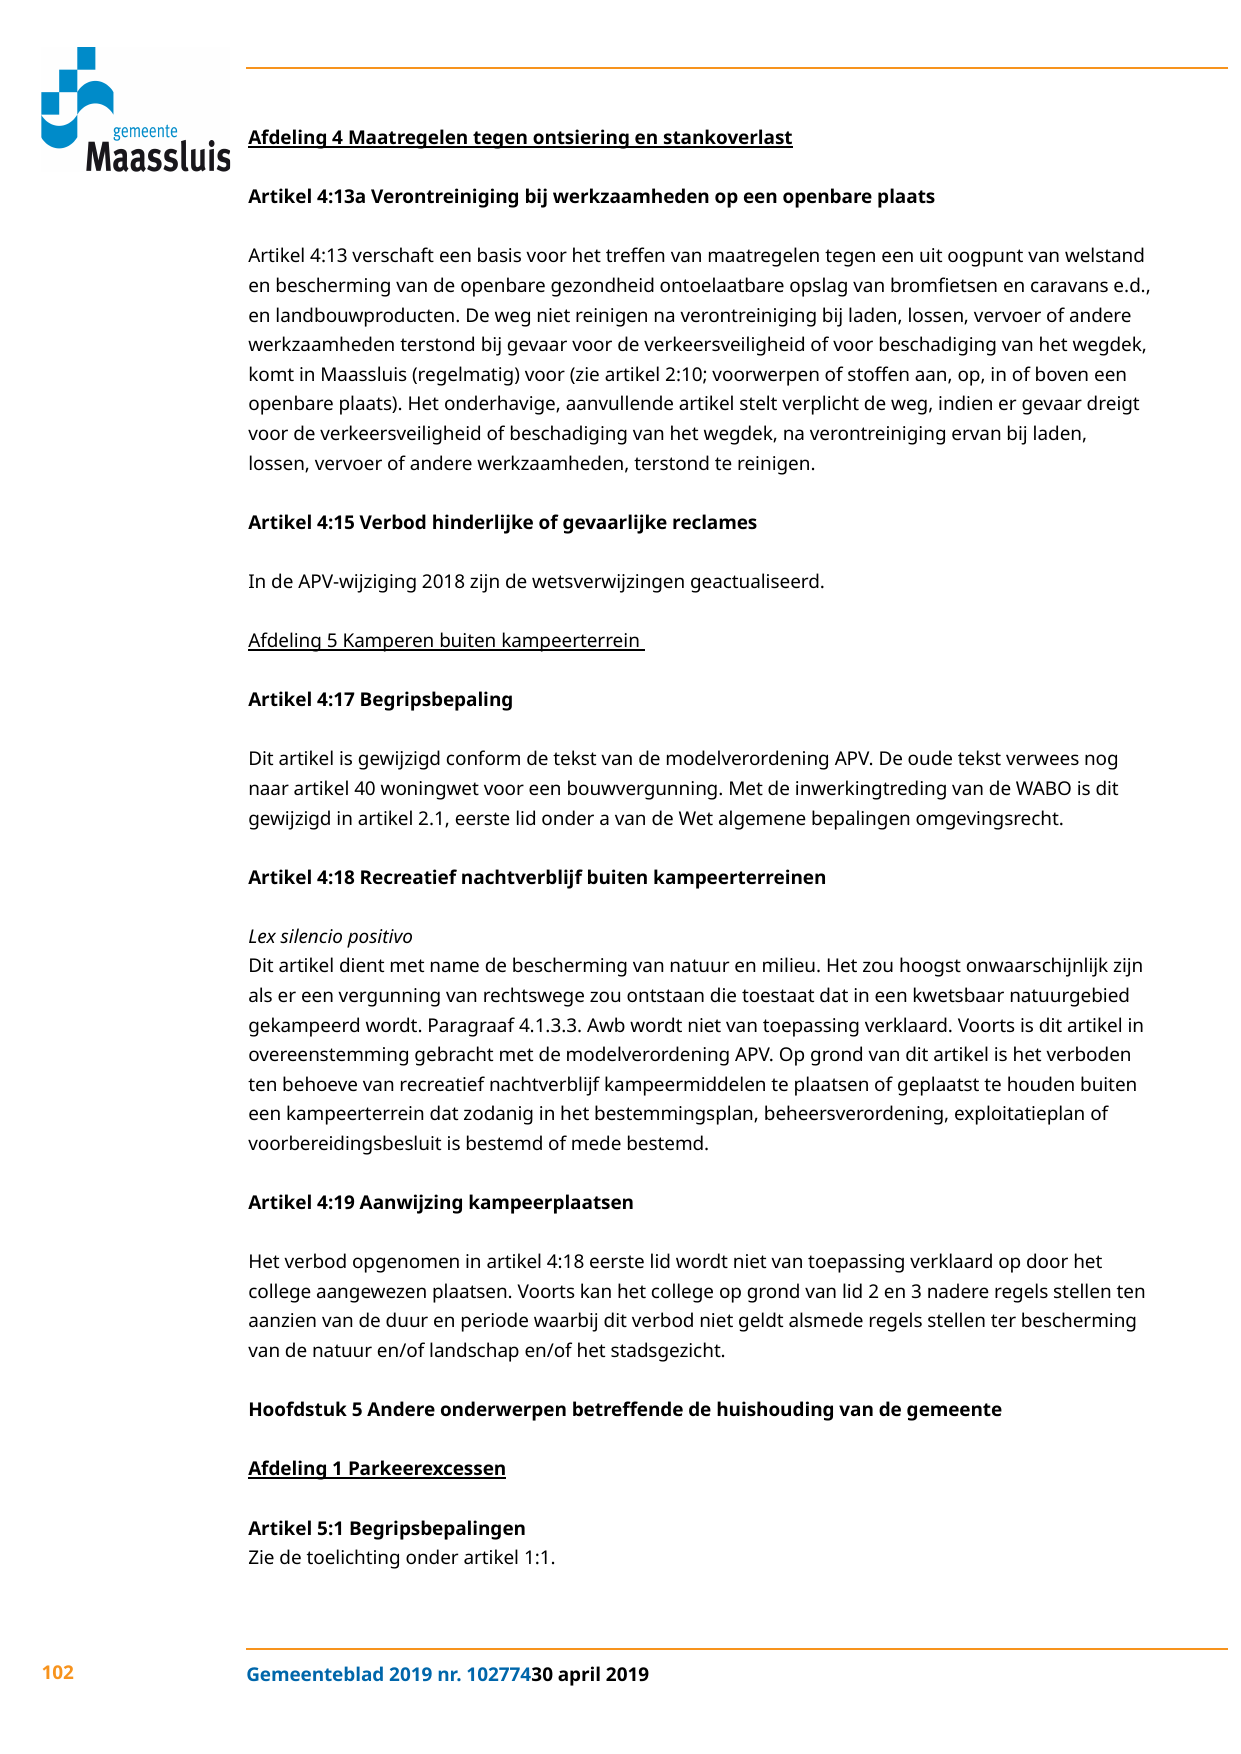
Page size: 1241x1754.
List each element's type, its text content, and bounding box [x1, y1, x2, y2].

text Lex silencio positivo [248, 923, 1152, 949]
text Artikel 4:19 Aanwijzing kampeerplaatsen [248, 1189, 1152, 1215]
text Zie de toelichting onder artikel 1:1. [248, 1544, 1152, 1570]
text Het verbod opgenomen in artikel 4:18 eerste lid wordt niet van toepassing verklaard op door het college aangewezen plaatsen. Voorts kan het college op grond van lid 2 en 3 nadere regels stellen ten aanzien van de duur en periode waarbij dit verbod niet geldt alsmede regels stellen ter bescherming van de natuur en/of landschap en/of het stadsgezicht. [248, 1248, 1152, 1363]
text Artikel 4:13a Verontreiniging bij werkzaamheden op een openbare plaats [248, 183, 1152, 209]
text Afdeling 5 Kamperen buiten kampeerterrein [248, 627, 1152, 653]
text Artikel 4:18 Recreatief nachtverblijf buiten kampeerterreinen [248, 864, 1152, 890]
text Dit artikel dient met name de bescherming van natuur en milieu. Het zou hoogst onwaarschijnlijk zijn als er een vergunning van rechtswege zou ontstaan die toestaat dat in een kwetsbaar natuurgebied gekampeerd wordt. Paragraaf 4.1.3.3. Awb wordt niet van toepassing verklaard. Voorts is dit artikel in overeenstemming gebracht met de modelverordening APV. Op grond van dit artikel is het verboden ten behoeve van recreatief nachtverblijf kampeermiddelen te plaatsen of geplaatst te houden buiten een kampeerterrein dat zodanig in het bestemmingsplan, beheersverordening, exploitatieplan of voorbereidingsbesluit is bestemd of mede bestemd. [248, 953, 1152, 1156]
text Afdeling 1 Parkeerexcessen [248, 1456, 1152, 1481]
text Artikel 4:15 Verbod hinderlijke of gevaarlijke reclames [248, 509, 1152, 535]
picture [41, 47, 77, 92]
text Artikel 5:1 Begripsbepalingen [248, 1515, 1152, 1541]
text Artikel 4:13 verschaft een basis voor het treffen van maatregelen tegen een uit oogpunt van welstand en bescherming van de openbare gezondheid ontoelaatbare opslag van bromfietsen en caravans e.d., en landbouwproducten. De weg niet reinigen na verontreiniging bij laden, lossen, vervoer of andere werkzaamheden terstond bij gevaar voor de verkeersveiligheid of voor beschadiging van het wegdek, komt in Maassluis (regelmatig) voor (zie artikel 2:10; voorwerpen of stoffen aan, op, in of boven een openbare plaats). Het onderhavige, aanvullende artikel stelt verplicht de weg, indien er gevaar dreigt voor de verkeersveiligheid of beschadiging van het wegdek, na verontreiniging ervan bij laden, lossen, vervoer of andere werkzaamheden, terstond te reinigen. [248, 243, 1152, 476]
text Artikel 4:17 Begripsbepaling [248, 686, 1152, 712]
text In de APV-wijziging 2018 zijn de wetsverwijzingen geactualiseerd. [248, 568, 1152, 594]
text Afdeling 4 Maatregelen tegen ontsiering en stankoverlast [248, 124, 1152, 150]
text Dit artikel is gewijzigd conform de tekst van de modelverordening APV. De oude tekst verwees nog naar artikel 40 woningwet voor een bouwvergunning. Met de inwerkingtreding van de WABO is dit gewijzigd in artikel 2.1, eerste lid onder a van de Wet algemene bepalingen omgevingsrecht. [248, 746, 1152, 831]
picture [41, 47, 231, 172]
text Hoofdstuk 5 Andere onderwerpen betreffende de huishouding van de gemeente [248, 1396, 1152, 1422]
